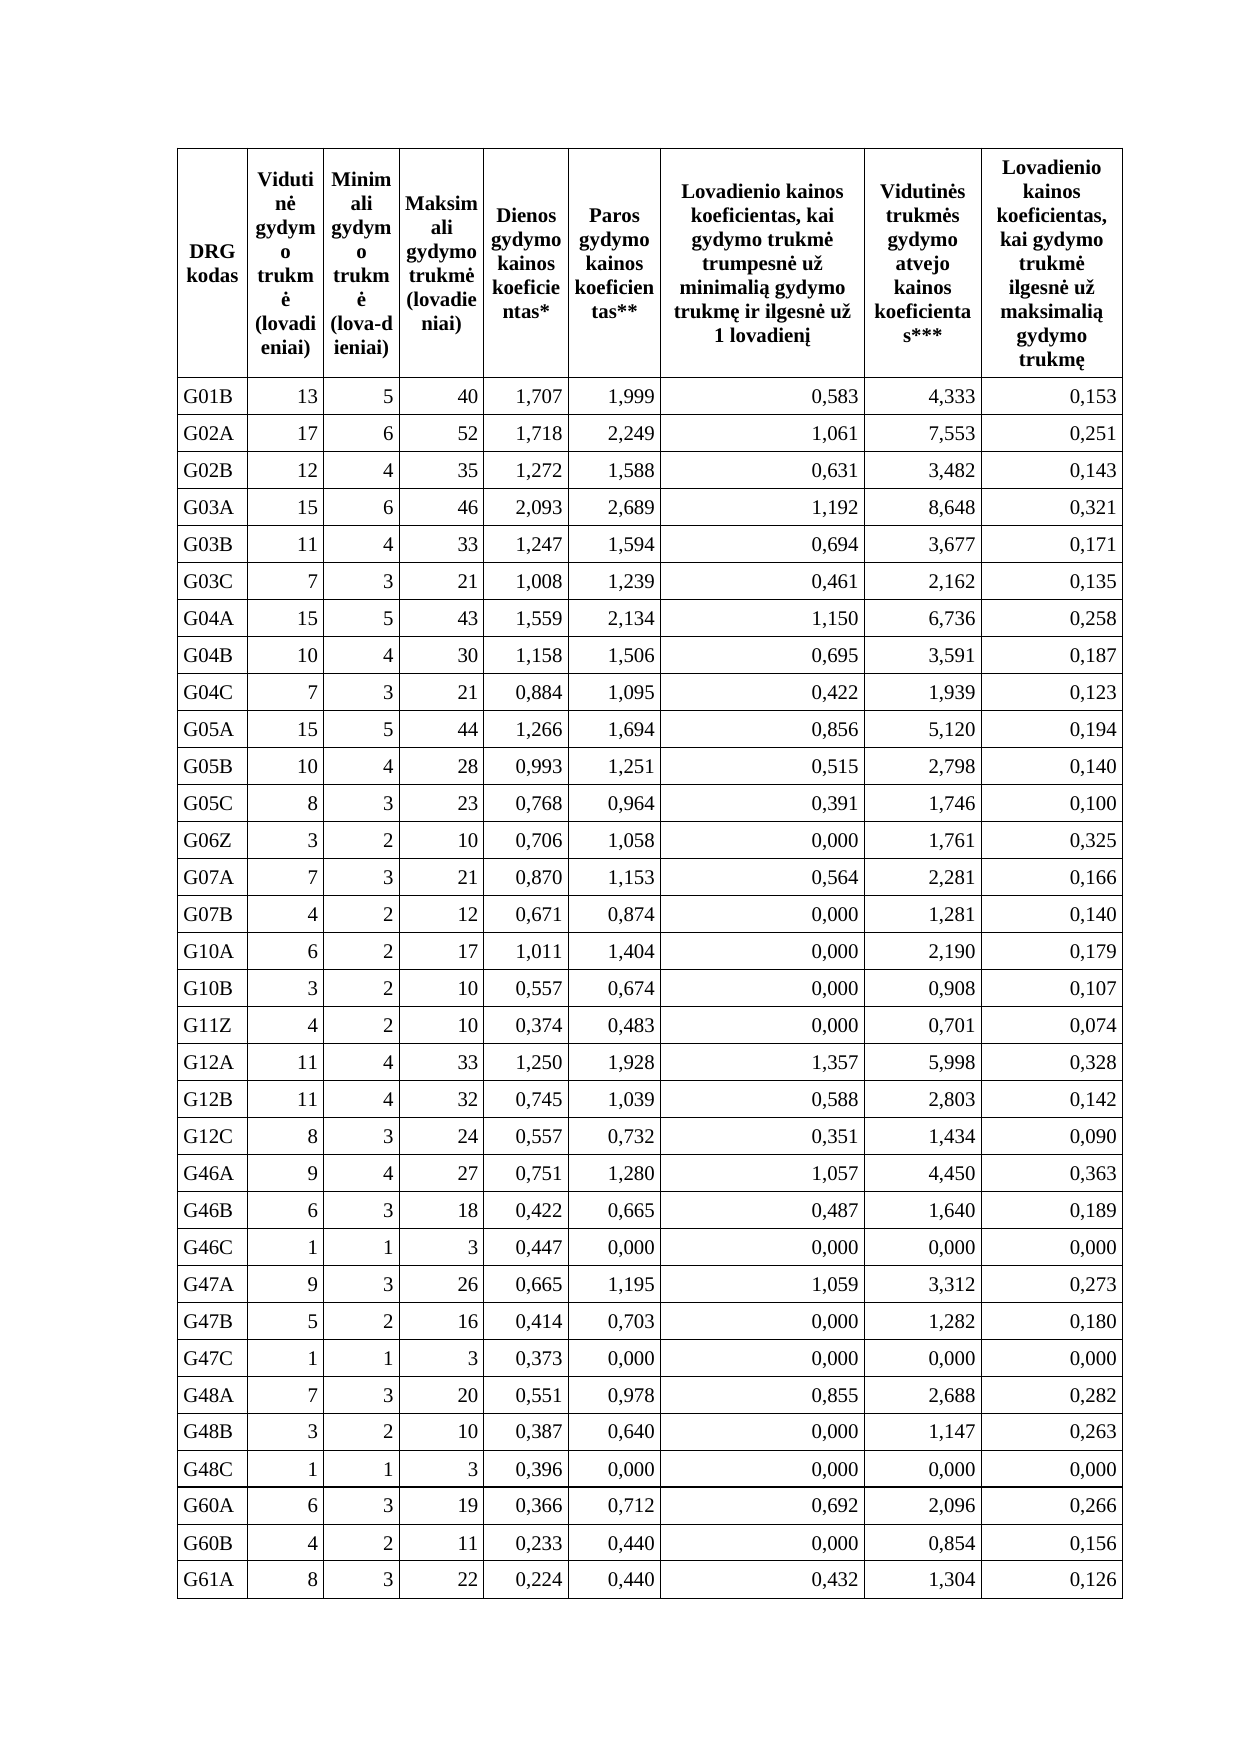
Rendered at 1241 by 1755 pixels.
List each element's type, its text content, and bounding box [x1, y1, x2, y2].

table_cell 0,135 [982, 563, 1122, 599]
table_cell 15 [248, 711, 323, 747]
table_cell 0,366 [484, 1488, 568, 1523]
table_cell 6 [324, 415, 399, 451]
table_cell 0,674 [569, 970, 660, 1006]
table_cell 0,701 [865, 1007, 981, 1043]
table_cell 9 [248, 1266, 323, 1302]
table_cell 0,000 [661, 1303, 864, 1338]
table_cell 2,281 [865, 859, 981, 895]
table_cell 8 [248, 1118, 323, 1154]
table_cell 3,312 [865, 1266, 981, 1302]
table_cell 1,506 [569, 637, 660, 673]
table_cell 0,964 [569, 785, 660, 821]
table_cell 4 [324, 637, 399, 673]
table_cell 12 [400, 896, 483, 932]
table_cell 0,396 [484, 1451, 568, 1486]
table_cell 4 [324, 1155, 399, 1191]
table_cell 0,703 [569, 1303, 660, 1338]
table_cell 0,993 [484, 748, 568, 784]
table_cell 0,363 [982, 1155, 1122, 1191]
table_cell 2,803 [865, 1081, 981, 1117]
table_cell 1,095 [569, 674, 660, 710]
table_cell 7,553 [865, 415, 981, 451]
table_cell 3,677 [865, 526, 981, 562]
table_cell 0,557 [484, 970, 568, 1006]
table_cell G02A [178, 415, 247, 451]
table_cell G47B [178, 1303, 247, 1338]
table_cell 44 [400, 711, 483, 747]
table_cell 1,280 [569, 1155, 660, 1191]
table_cell 1,999 [569, 378, 660, 414]
table_header Lovadienio kainos koeficientas, kai gydymo trukmė ilgesnė už maksimalią gydymo trukmę [982, 149, 1122, 377]
table_cell 1,928 [569, 1044, 660, 1080]
table_cell 6 [248, 933, 323, 969]
table_cell 0,166 [982, 859, 1122, 895]
table_cell G12C [178, 1118, 247, 1154]
table_cell 1,266 [484, 711, 568, 747]
table_cell 6 [248, 1192, 323, 1228]
table_cell 2 [324, 822, 399, 858]
table_cell 0,732 [569, 1118, 660, 1154]
table_cell 3 [248, 1414, 323, 1449]
table_cell 0,631 [661, 452, 864, 488]
table_cell G04C [178, 674, 247, 710]
table_cell 27 [400, 1155, 483, 1191]
table_cell 0,583 [661, 378, 864, 414]
table_cell 3 [324, 674, 399, 710]
table_cell 0,282 [982, 1377, 1122, 1412]
table_cell 2 [324, 1007, 399, 1043]
table_header Vidutinė gydymo trukmė (lovadieniai) [248, 149, 323, 377]
table_cell 35 [400, 452, 483, 488]
table_cell 0,000 [661, 1229, 864, 1264]
table_cell 1 [248, 1340, 323, 1376]
table_cell 19 [400, 1488, 483, 1523]
table_cell 0,440 [569, 1525, 660, 1560]
table_cell 7 [248, 1377, 323, 1412]
table_cell 0,854 [865, 1525, 981, 1560]
table_cell 33 [400, 526, 483, 562]
table_cell 3 [324, 1377, 399, 1412]
table_cell G47A [178, 1266, 247, 1302]
table_cell G05B [178, 748, 247, 784]
table_cell 0,874 [569, 896, 660, 932]
table_cell 0,422 [661, 674, 864, 710]
table_cell 4 [248, 896, 323, 932]
table_cell G06Z [178, 822, 247, 858]
table_cell G48A [178, 1377, 247, 1412]
table_cell 0,692 [661, 1488, 864, 1523]
table_cell 1,039 [569, 1081, 660, 1117]
table_cell 20 [400, 1377, 483, 1412]
table_header DRG kodas [178, 149, 247, 377]
table_cell 1,434 [865, 1118, 981, 1154]
table_cell 0,258 [982, 600, 1122, 636]
table_cell 0,233 [484, 1525, 568, 1560]
table_cell 0,000 [865, 1451, 981, 1486]
table_cell 1,059 [661, 1266, 864, 1302]
table_cell 1,247 [484, 526, 568, 562]
table_cell G46C [178, 1229, 247, 1264]
table_cell G07A [178, 859, 247, 895]
table_cell 0,266 [982, 1488, 1122, 1523]
table_cell 0,978 [569, 1377, 660, 1412]
table_cell 0,325 [982, 822, 1122, 858]
table_cell 0,000 [661, 1414, 864, 1449]
table_cell 1,011 [484, 933, 568, 969]
table_cell 1,761 [865, 822, 981, 858]
table_cell 4,333 [865, 378, 981, 414]
table_cell 1,150 [661, 600, 864, 636]
table_cell 4 [324, 526, 399, 562]
table_cell G47C [178, 1340, 247, 1376]
table_cell 0,751 [484, 1155, 568, 1191]
table_cell 4,450 [865, 1155, 981, 1191]
table_header Lovadienio kainos koeficientas, kai gydymo trukmė trumpesnė už minimalią gydymo trukmę ir ilgesnė už 1 lovadienį [661, 149, 864, 377]
table_cell 5 [324, 711, 399, 747]
table_cell G04A [178, 600, 247, 636]
table_cell 7 [248, 563, 323, 599]
table_cell G46A [178, 1155, 247, 1191]
table_cell 0,414 [484, 1303, 568, 1338]
table_cell 0,126 [982, 1561, 1122, 1597]
table_cell 1 [248, 1229, 323, 1264]
table_cell 4 [324, 748, 399, 784]
table_cell 1,357 [661, 1044, 864, 1080]
table_cell 2,688 [865, 1377, 981, 1412]
table_cell 1,153 [569, 859, 660, 895]
table_cell 0,855 [661, 1377, 864, 1412]
table_cell 1,195 [569, 1266, 660, 1302]
table_cell 2 [324, 970, 399, 1006]
table_cell 4 [324, 1044, 399, 1080]
table_cell 0,665 [569, 1192, 660, 1228]
table_cell 2 [324, 1414, 399, 1449]
table_cell 0,000 [661, 970, 864, 1006]
table_cell 1,594 [569, 526, 660, 562]
table_cell 0,328 [982, 1044, 1122, 1080]
table_cell 1,251 [569, 748, 660, 784]
table_cell 0,000 [865, 1340, 981, 1376]
table_cell 43 [400, 600, 483, 636]
table_cell 0,156 [982, 1525, 1122, 1560]
table_cell 2,190 [865, 933, 981, 969]
table_cell 0,194 [982, 711, 1122, 747]
table_cell 0,515 [661, 748, 864, 784]
table_cell G03C [178, 563, 247, 599]
table_cell 3 [324, 1266, 399, 1302]
table_cell 3 [324, 1488, 399, 1523]
table_cell 0,588 [661, 1081, 864, 1117]
table_cell G48B [178, 1414, 247, 1449]
table_cell G03A [178, 489, 247, 525]
table_cell 0,000 [661, 1451, 864, 1486]
table_cell 1,250 [484, 1044, 568, 1080]
table_cell 3,591 [865, 637, 981, 673]
table_cell 1,588 [569, 452, 660, 488]
table_cell 3,482 [865, 452, 981, 488]
table_cell 40 [400, 378, 483, 414]
table_cell 16 [400, 1303, 483, 1338]
table_cell G12B [178, 1081, 247, 1117]
table_cell 0,447 [484, 1229, 568, 1264]
table_cell 0,000 [982, 1340, 1122, 1376]
table_cell 0,884 [484, 674, 568, 710]
table_cell 3 [324, 859, 399, 895]
table_cell 52 [400, 415, 483, 451]
table_cell 0,391 [661, 785, 864, 821]
table_cell 30 [400, 637, 483, 673]
table_cell 1,746 [865, 785, 981, 821]
table_cell 0,140 [982, 896, 1122, 932]
table_cell 3 [400, 1229, 483, 1264]
table_cell 1,707 [484, 378, 568, 414]
table_cell 0,374 [484, 1007, 568, 1043]
table_cell 0,000 [569, 1451, 660, 1486]
table_cell 5,120 [865, 711, 981, 747]
table_cell 0,768 [484, 785, 568, 821]
table_cell G61A [178, 1561, 247, 1597]
table_cell 0,000 [661, 1007, 864, 1043]
table_cell 1,158 [484, 637, 568, 673]
table_cell 0,373 [484, 1340, 568, 1376]
table_cell 0,351 [661, 1118, 864, 1154]
table_cell 21 [400, 674, 483, 710]
table_cell 0,745 [484, 1081, 568, 1117]
table_cell 0,000 [661, 1340, 864, 1376]
table_cell 28 [400, 748, 483, 784]
table_cell 0,694 [661, 526, 864, 562]
table_cell G01B [178, 378, 247, 414]
table_cell 15 [248, 600, 323, 636]
table_cell 10 [400, 1414, 483, 1449]
table_header Vidutinės trukmės gydymo atvejo kainos koeficientas*** [865, 149, 981, 377]
table_cell 1,640 [865, 1192, 981, 1228]
table_cell 5 [324, 600, 399, 636]
table_cell 1 [324, 1451, 399, 1486]
table_cell G10A [178, 933, 247, 969]
table_cell 12 [248, 452, 323, 488]
table_cell 0,387 [484, 1414, 568, 1449]
table_cell G12A [178, 1044, 247, 1080]
table_cell 11 [248, 1044, 323, 1080]
table_cell 0,440 [569, 1561, 660, 1597]
table_cell 2,096 [865, 1488, 981, 1523]
table_cell 0,665 [484, 1266, 568, 1302]
table_cell 1,008 [484, 563, 568, 599]
table_cell 2 [324, 1525, 399, 1560]
table_cell 0,123 [982, 674, 1122, 710]
table_cell 0,000 [982, 1451, 1122, 1486]
table_cell 0,179 [982, 933, 1122, 969]
table_cell 1,272 [484, 452, 568, 488]
table_cell 17 [400, 933, 483, 969]
table_cell 21 [400, 563, 483, 599]
table_cell 10 [400, 970, 483, 1006]
table_cell 6,736 [865, 600, 981, 636]
table_cell 0,153 [982, 378, 1122, 414]
table_cell 0,189 [982, 1192, 1122, 1228]
table_cell 0,000 [661, 1525, 864, 1560]
table_cell 1,939 [865, 674, 981, 710]
table_cell 0,224 [484, 1561, 568, 1597]
table_cell 0,487 [661, 1192, 864, 1228]
table_cell 1,147 [865, 1414, 981, 1449]
table_cell 10 [400, 1007, 483, 1043]
table_cell G05A [178, 711, 247, 747]
table_cell 0,321 [982, 489, 1122, 525]
table_cell 7 [248, 674, 323, 710]
table_cell 4 [324, 1081, 399, 1117]
table_cell G60B [178, 1525, 247, 1560]
table_cell 2,162 [865, 563, 981, 599]
table_cell G48C [178, 1451, 247, 1486]
table_header Paros gydymo kainos koeficientas** [569, 149, 660, 377]
table_cell 2 [324, 933, 399, 969]
table_cell 1,057 [661, 1155, 864, 1191]
table_cell 0,557 [484, 1118, 568, 1154]
table_cell 0,000 [569, 1340, 660, 1376]
table_cell 18 [400, 1192, 483, 1228]
table_cell 1,559 [484, 600, 568, 636]
table_cell 6 [248, 1488, 323, 1523]
table_cell 5 [324, 378, 399, 414]
table_cell G04B [178, 637, 247, 673]
table_cell G02B [178, 452, 247, 488]
table_cell 0,706 [484, 822, 568, 858]
table_cell 24 [400, 1118, 483, 1154]
table_cell 4 [248, 1525, 323, 1560]
table_cell 33 [400, 1044, 483, 1080]
table_cell 21 [400, 859, 483, 895]
table_cell G46B [178, 1192, 247, 1228]
table_cell 0,140 [982, 748, 1122, 784]
table_cell 8 [248, 1561, 323, 1597]
table_cell 15 [248, 489, 323, 525]
table_cell 2,798 [865, 748, 981, 784]
table_cell G03B [178, 526, 247, 562]
table_cell 3 [324, 1118, 399, 1154]
table_cell 1 [324, 1340, 399, 1376]
table_cell 0,263 [982, 1414, 1122, 1449]
table_cell 46 [400, 489, 483, 525]
table_cell 0,870 [484, 859, 568, 895]
table_cell 2,249 [569, 415, 660, 451]
table_cell 4 [324, 452, 399, 488]
table_cell 1,061 [661, 415, 864, 451]
table_cell 2 [324, 1303, 399, 1338]
table_cell 0,000 [865, 1229, 981, 1264]
table_cell 0,171 [982, 526, 1122, 562]
table_cell 0,180 [982, 1303, 1122, 1338]
table_cell 32 [400, 1081, 483, 1117]
table_cell 4 [248, 1007, 323, 1043]
table_cell 0,000 [661, 933, 864, 969]
table_cell G11Z [178, 1007, 247, 1043]
table_cell 1,304 [865, 1561, 981, 1597]
table_cell 2,689 [569, 489, 660, 525]
table_cell 0,251 [982, 415, 1122, 451]
table_cell 6 [324, 489, 399, 525]
table_cell 0,090 [982, 1118, 1122, 1154]
table_cell 23 [400, 785, 483, 821]
table_cell 2,093 [484, 489, 568, 525]
table_cell 3 [324, 1192, 399, 1228]
table_cell 1,239 [569, 563, 660, 599]
table_cell 10 [248, 637, 323, 673]
table_cell 0,671 [484, 896, 568, 932]
table_header Minimali gydymo trukmė (lova‑dieniai) [324, 149, 399, 377]
table_cell 3 [324, 785, 399, 821]
table_cell 0,142 [982, 1081, 1122, 1117]
table_cell 0,107 [982, 970, 1122, 1006]
table_cell 5,998 [865, 1044, 981, 1080]
table_cell 22 [400, 1561, 483, 1597]
table_header Maksimali gydymo trukmė (lovadieniai) [400, 149, 483, 377]
table_cell 0,000 [661, 896, 864, 932]
table_cell 10 [400, 822, 483, 858]
table_cell 0,856 [661, 711, 864, 747]
table_header Dienos gydymo kainos koeficientas* [484, 149, 568, 377]
table_cell 8,648 [865, 489, 981, 525]
table_cell 0,695 [661, 637, 864, 673]
table_cell 1 [248, 1451, 323, 1486]
table_cell 0,074 [982, 1007, 1122, 1043]
table_cell 1,404 [569, 933, 660, 969]
table_cell 0,143 [982, 452, 1122, 488]
table_cell G60A [178, 1488, 247, 1523]
table_cell 1,718 [484, 415, 568, 451]
table_cell 11 [400, 1525, 483, 1560]
table_cell G10B [178, 970, 247, 1006]
table_cell 1,282 [865, 1303, 981, 1338]
table_cell 11 [248, 526, 323, 562]
table_cell 0,461 [661, 563, 864, 599]
table_cell 11 [248, 1081, 323, 1117]
table_cell 7 [248, 859, 323, 895]
table_cell 0,100 [982, 785, 1122, 821]
table_cell 0,712 [569, 1488, 660, 1523]
table_cell 3 [324, 1561, 399, 1597]
table_cell 3 [400, 1340, 483, 1376]
table_cell 0,187 [982, 637, 1122, 673]
table_cell 10 [248, 748, 323, 784]
table_cell 0,000 [982, 1229, 1122, 1264]
table_cell 0,551 [484, 1377, 568, 1412]
table_cell 1,192 [661, 489, 864, 525]
table_cell 9 [248, 1155, 323, 1191]
table_cell 0,640 [569, 1414, 660, 1449]
table_cell 2 [324, 896, 399, 932]
table_cell 1,281 [865, 896, 981, 932]
table_cell 26 [400, 1266, 483, 1302]
table_cell 0,483 [569, 1007, 660, 1043]
table_cell 1,694 [569, 711, 660, 747]
table_cell 8 [248, 785, 323, 821]
table_cell 0,908 [865, 970, 981, 1006]
table_cell 0,432 [661, 1561, 864, 1597]
table_cell 3 [400, 1451, 483, 1486]
table_cell 2,134 [569, 600, 660, 636]
table_cell 0,000 [661, 822, 864, 858]
table_cell G07B [178, 896, 247, 932]
table_cell 0,000 [569, 1229, 660, 1264]
table_cell 1,058 [569, 822, 660, 858]
table_cell 1 [324, 1229, 399, 1264]
table_cell 5 [248, 1303, 323, 1338]
table_cell G05C [178, 785, 247, 821]
table_cell 17 [248, 415, 323, 451]
table_cell 3 [324, 563, 399, 599]
table_cell 3 [248, 822, 323, 858]
table_cell 3 [248, 970, 323, 1006]
table_cell 0,273 [982, 1266, 1122, 1302]
table_cell 0,564 [661, 859, 864, 895]
table_cell 13 [248, 378, 323, 414]
table_cell 0,422 [484, 1192, 568, 1228]
